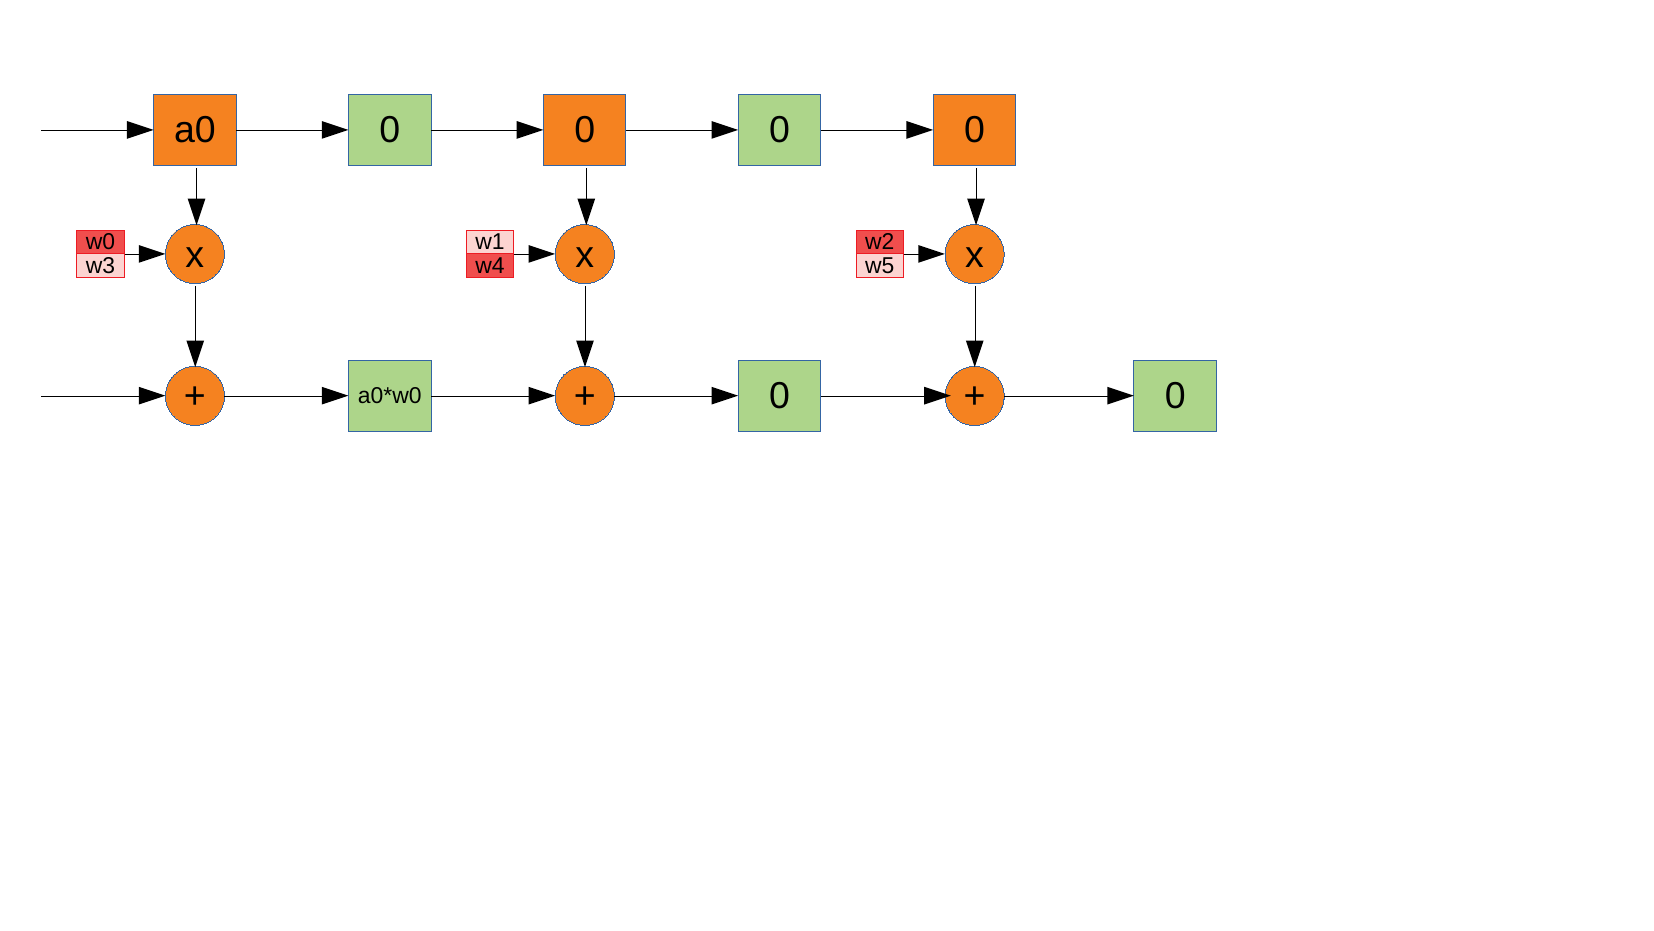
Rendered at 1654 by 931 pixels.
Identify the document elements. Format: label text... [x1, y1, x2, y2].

text_box w1 [466, 230, 514, 253]
text_box x [555, 224, 615, 284]
text_box + [165, 366, 225, 426]
text_box 0 [738, 360, 821, 432]
text_box x [945, 224, 1005, 284]
text_box w4 [466, 253, 514, 278]
text_box a0*w0 [348, 360, 432, 432]
text_box a0 [153, 94, 237, 166]
text_box 0 [738, 94, 821, 166]
text_box w3 [76, 253, 125, 278]
text_box w5 [856, 253, 904, 278]
text_box x [165, 224, 225, 284]
text_box 0 [543, 94, 626, 166]
text_box 0 [1133, 360, 1217, 432]
text_box w2 [856, 230, 904, 253]
text_box + [945, 366, 1005, 426]
text_box 0 [348, 94, 432, 166]
text_box w0 [76, 230, 125, 253]
text_box + [555, 366, 615, 426]
text_box 0 [933, 94, 1016, 166]
